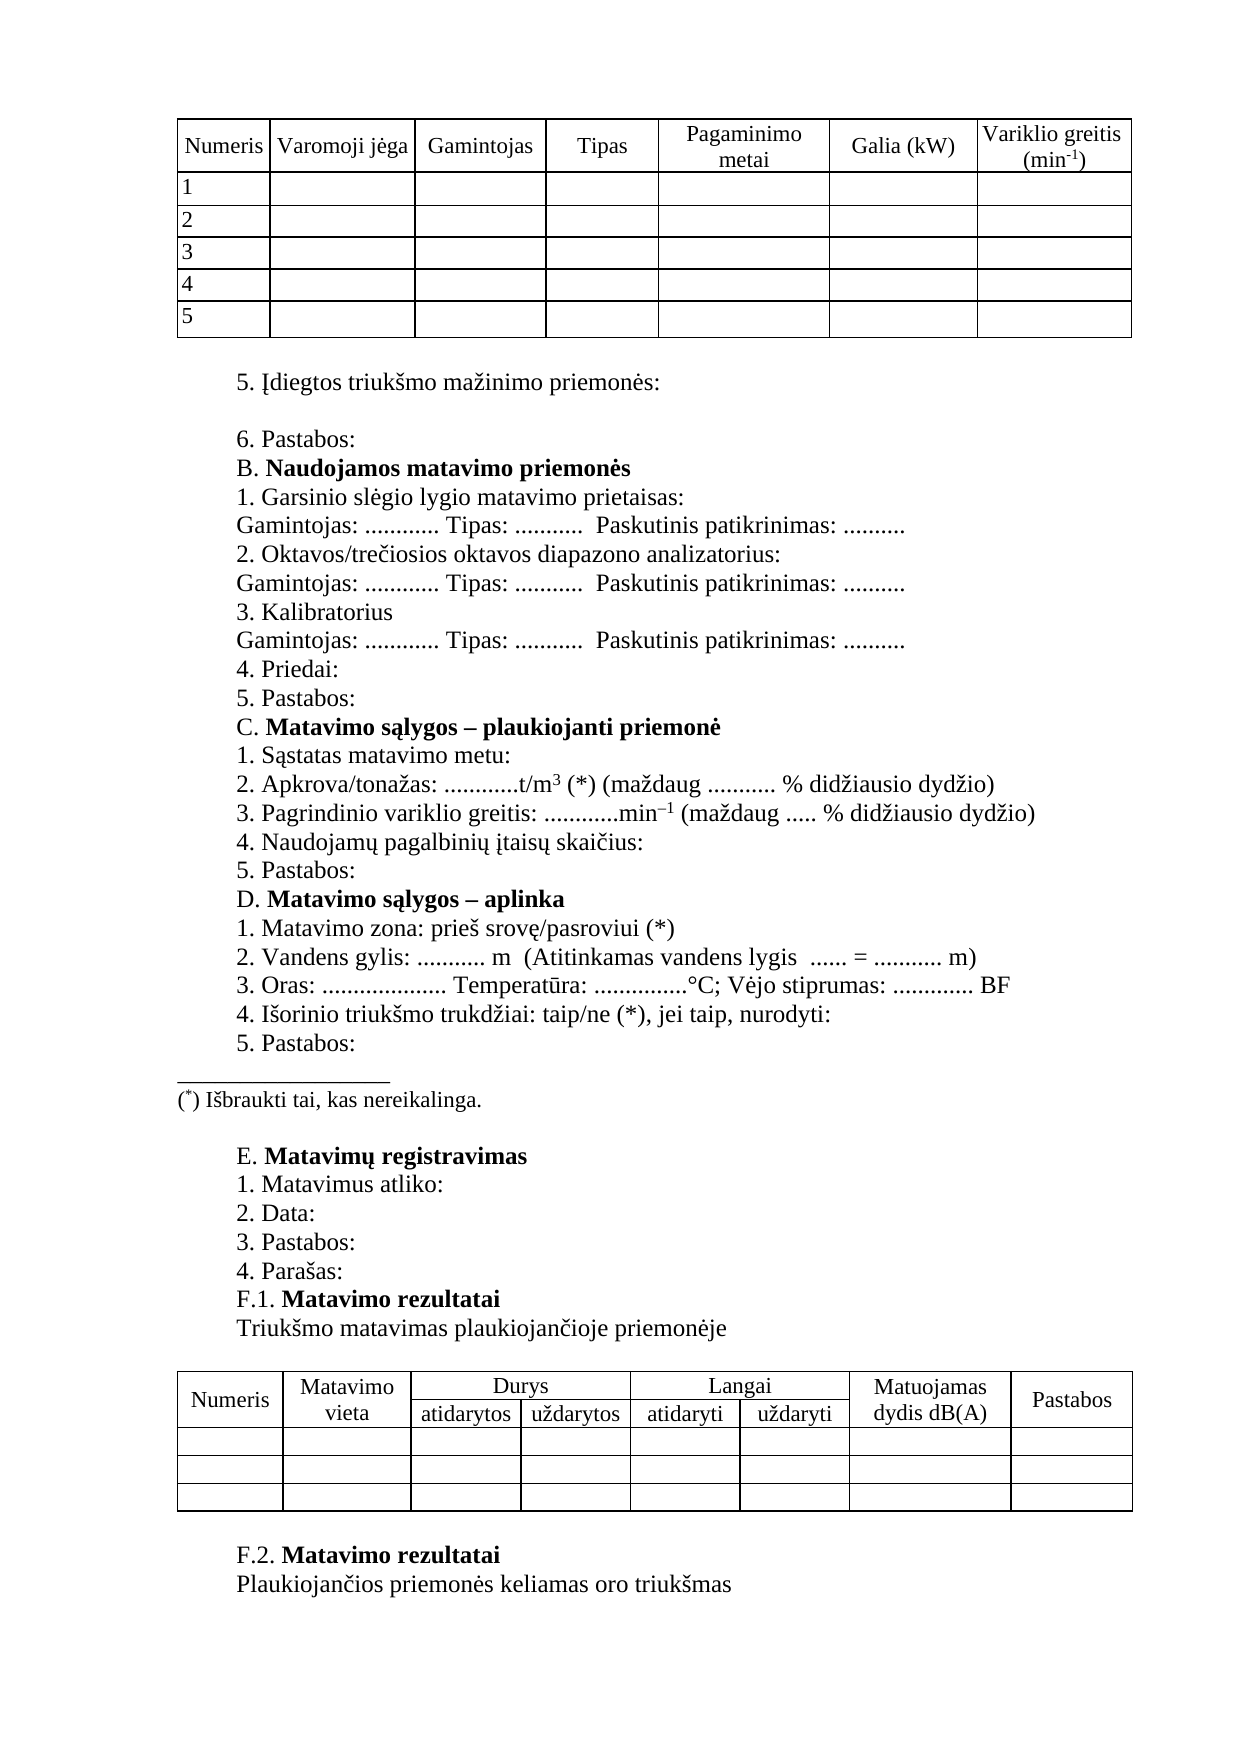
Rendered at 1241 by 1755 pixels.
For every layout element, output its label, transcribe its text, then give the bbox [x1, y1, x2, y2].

table_cell [659, 206, 829, 236]
table_cell [830, 302, 977, 337]
table_header Variklio greitis (min-1) [978, 120, 1131, 171]
table_cell [659, 270, 829, 300]
table_cell 3 [178, 238, 269, 268]
table_cell [547, 173, 658, 205]
table_cell [412, 1428, 520, 1454]
table_cell [416, 238, 545, 268]
text 1. Garsinio slėgio lygio matavimo prietaisas: [177, 482, 1122, 511]
text Gamintojas: ............ Tipas: ........... Paskutinis patikrinimas: .......... [177, 568, 1122, 597]
text 2. Vandens gylis: ........... m (Atitinkamas vandens lygis ...... = ........... m) [177, 942, 1122, 971]
table_cell [830, 173, 977, 205]
text Gamintojas: ............ Tipas: ........... Paskutinis patikrinimas: .......... [177, 511, 1122, 539]
text F.2. Matavimo rezultatai [177, 1541, 1122, 1569]
table_header Matavimo vieta [284, 1372, 410, 1427]
table_cell [850, 1484, 1010, 1510]
table_cell 4 [178, 270, 269, 300]
text 1. Matavimo zona: prieš srovę/pasroviui (*) [177, 913, 1122, 942]
table_header Gamintojas [416, 120, 545, 171]
table_cell [522, 1456, 630, 1482]
text 1. Matavimus atliko: [177, 1169, 1122, 1198]
text 3. Oras: .................... Temperatūra: ...............°C; Vėjo stiprumas: ............. BF [177, 971, 1122, 999]
text Gamintojas: ............ Tipas: ........... Paskutinis patikrinimas: .......... [177, 626, 1122, 654]
table_cell [659, 302, 829, 337]
table_cell [547, 238, 658, 268]
table_cell [830, 206, 977, 236]
text C. Matavimo sąlygos – plaukiojanti priemonė [177, 712, 1122, 741]
table_cell [1012, 1456, 1132, 1482]
table_cell [547, 270, 658, 300]
text 4. Naudojamų pagalbinių įtaisų skaičius: [177, 827, 1122, 856]
table_cell [522, 1428, 630, 1454]
text F.1. Matavimo rezultatai [177, 1284, 1122, 1313]
table_cell [271, 206, 414, 236]
table_cell atidarytos [412, 1400, 520, 1427]
table_cell [978, 302, 1131, 337]
table_cell [631, 1484, 739, 1510]
table_header Pagaminimo metai [659, 120, 829, 171]
table_cell [830, 238, 977, 268]
text B. Naudojamos matavimo priemonės [177, 453, 1122, 482]
table_cell [284, 1484, 410, 1510]
table_cell uždarytos [522, 1400, 630, 1427]
table_cell 1 [178, 173, 269, 205]
table_cell [850, 1456, 1010, 1482]
table_cell [178, 1428, 282, 1454]
text _________________ [177, 1057, 1122, 1086]
text D. Matavimo sąlygos – aplinka [177, 884, 1122, 913]
table_cell [271, 238, 414, 268]
table_cell [1012, 1484, 1132, 1510]
table_cell [416, 302, 545, 337]
table_header Langai [631, 1372, 849, 1399]
table_header Galia (kW) [830, 120, 977, 171]
text 3. Pastabos: [177, 1227, 1122, 1256]
table_cell [830, 270, 977, 300]
table_cell [741, 1428, 849, 1454]
text (*) Išbraukti tai, kas nereikalinga. [177, 1086, 1122, 1112]
table_cell [631, 1428, 739, 1454]
table_cell [978, 270, 1131, 300]
text Plaukiojančios priemonės keliamas oro triukšmas [177, 1569, 1122, 1598]
table_cell [271, 302, 414, 337]
text 5. Pastabos: [177, 1028, 1122, 1057]
table_cell [741, 1484, 849, 1510]
text 4. Išorinio triukšmo trukdžiai: taip/ne (*), jei taip, nurodyti: [177, 999, 1122, 1028]
table_cell [416, 206, 545, 236]
table_cell [416, 173, 545, 205]
text 5. Pastabos: [177, 856, 1122, 884]
table_cell [741, 1456, 849, 1482]
text 2. Data: [177, 1198, 1122, 1227]
table_cell [271, 173, 414, 205]
table_cell [412, 1456, 520, 1482]
text 4. Priedai: [177, 654, 1122, 683]
table_cell [412, 1484, 520, 1510]
text 5. Pastabos: [177, 683, 1122, 712]
table_cell [978, 173, 1131, 205]
table_cell [522, 1484, 630, 1510]
table_header Pastabos [1012, 1372, 1132, 1427]
text 2. Apkrova/tonažas: ............t/m3 (*) (maždaug ........... % didžiausio dydžio) [177, 769, 1122, 798]
table_header Matuojamas dydis dB(A) [850, 1372, 1010, 1427]
table_cell 2 [178, 206, 269, 236]
table_header Tipas [547, 120, 658, 171]
table_cell [659, 238, 829, 268]
table_cell [178, 1456, 282, 1482]
text 4. Parašas: [177, 1256, 1122, 1284]
table_cell [271, 270, 414, 300]
table_cell [547, 206, 658, 236]
table_cell [284, 1428, 410, 1454]
table_cell [1012, 1428, 1132, 1454]
table_header Durys [412, 1372, 630, 1399]
table_cell [850, 1428, 1010, 1454]
text E. Matavimų registravimas [177, 1141, 1122, 1169]
table_cell [978, 206, 1131, 236]
table_header Numeris [178, 1372, 282, 1427]
text 6. Pastabos: [177, 424, 1122, 453]
text 2. Oktavos/trečiosios oktavos diapazono analizatorius: [177, 539, 1122, 568]
table_cell [416, 270, 545, 300]
text 3. Kalibratorius [177, 597, 1122, 626]
table_cell [178, 1484, 282, 1510]
table_cell [284, 1456, 410, 1482]
table_cell [659, 173, 829, 205]
text 3. Pagrindinio variklio greitis: ............min–1 (maždaug ..... % didžiausio dydžio) [177, 798, 1122, 827]
table_cell uždaryti [741, 1400, 849, 1427]
table_header Numeris [178, 120, 269, 171]
table_cell [978, 238, 1131, 268]
text 5. Įdiegtos triukšmo mažinimo priemonės: [177, 367, 1122, 396]
text 1. Sąstatas matavimo metu: [177, 741, 1122, 769]
table_cell 5 [178, 302, 269, 337]
text Triukšmo matavimas plaukiojančioje priemonėje [177, 1313, 1122, 1342]
table_cell [631, 1456, 739, 1482]
table_cell atidaryti [631, 1400, 739, 1427]
table_header Varomoji jėga [271, 120, 414, 171]
table_cell [547, 302, 658, 337]
